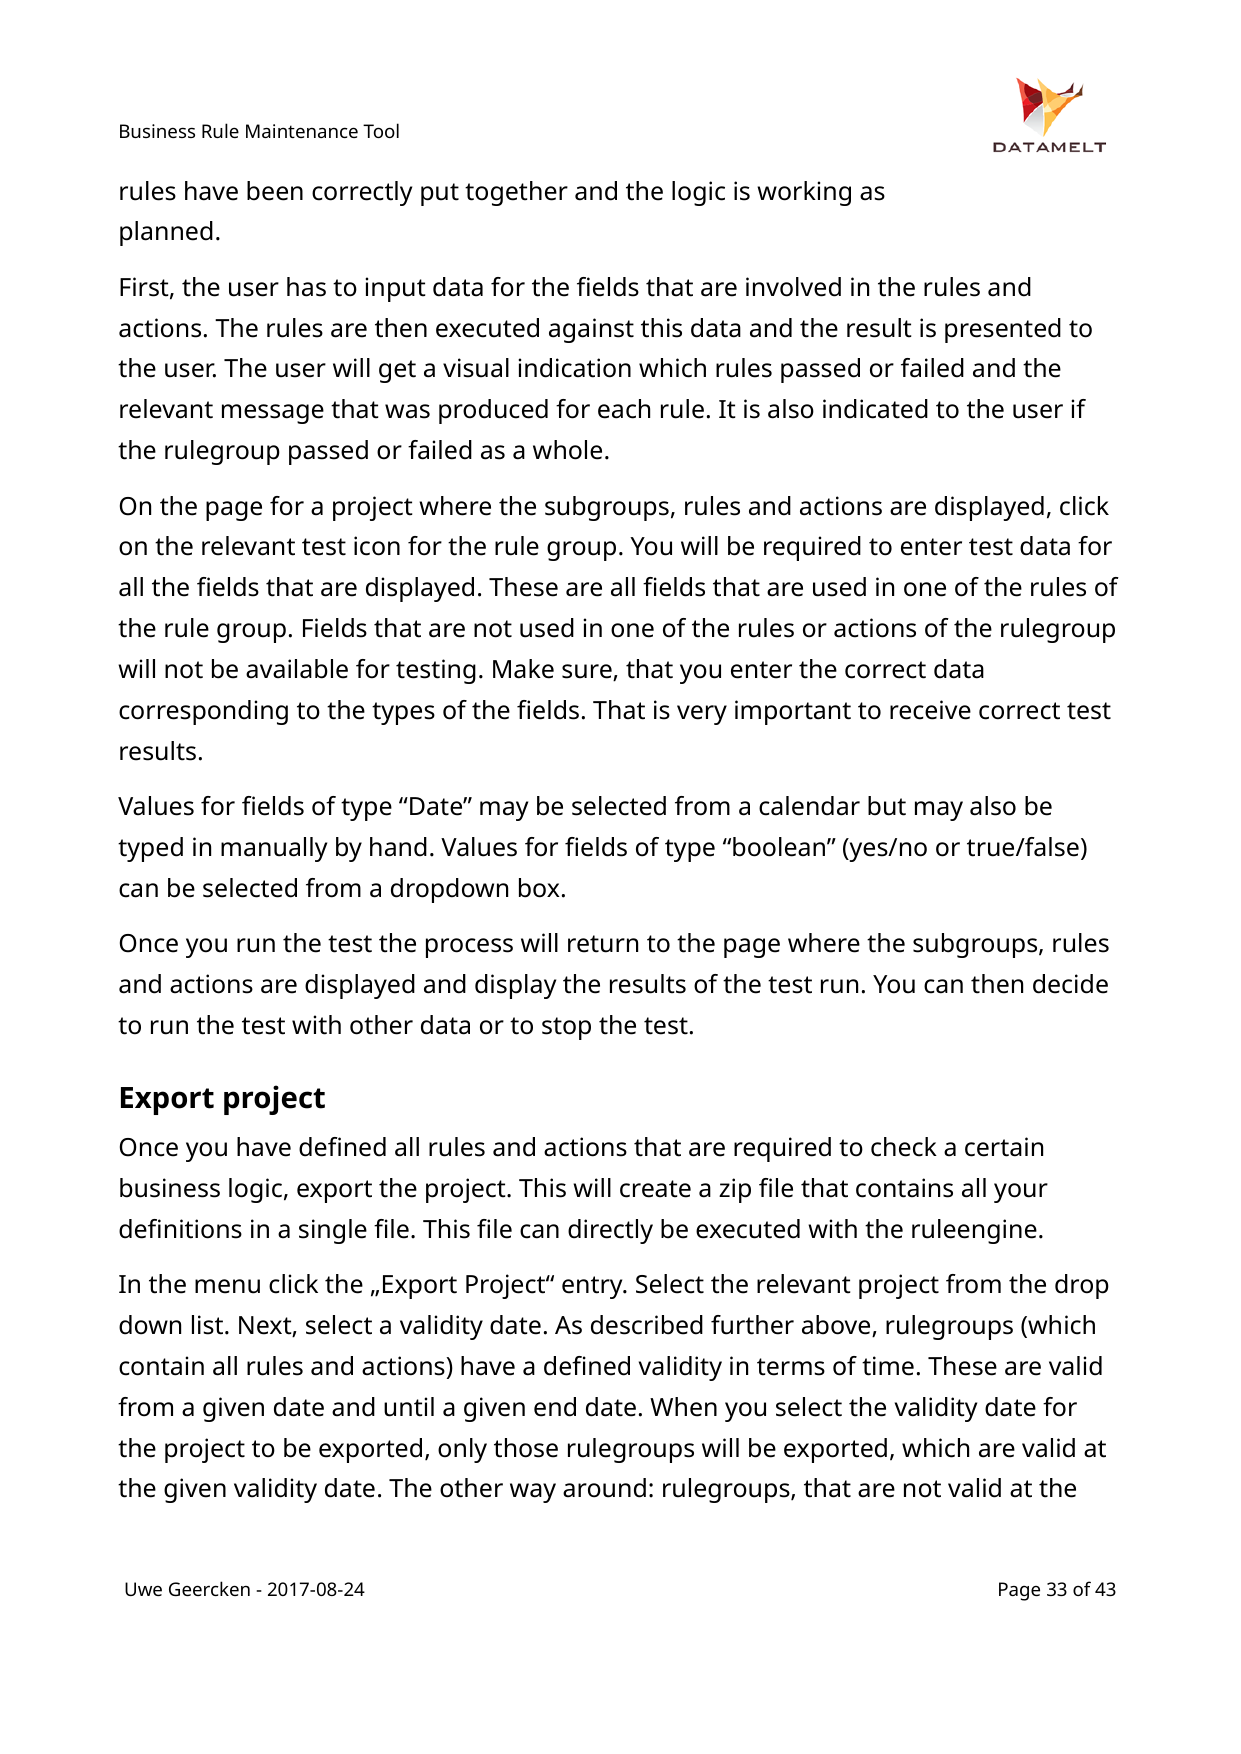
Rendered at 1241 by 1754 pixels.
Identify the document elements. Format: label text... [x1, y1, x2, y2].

subtitle Export project [118, 1077, 1122, 1117]
text In the menu click the „Export Project“ entry. Select the relevant project from the drop down list. Next, select a validity date. As described further above, rulegroups (which contain all rules and actions) have a defined validity in terms of time. These are valid from a given date and until a given end date. When you select the validity date for the project to be exported, only those rulegroups will be exported, which are valid at the given validity date. The other way around: rulegroups, that are not valid at the [118, 1267, 1122, 1505]
text Values for fields of type “Date” may be selected from a calendar but may also be typed in manually by hand. Values for fields of type “boolean” (yes/no or true/false) can be selected from a dropdown box. [118, 788, 1122, 904]
text rules have been correctly put together and the logic is working as planned. [118, 173, 1122, 248]
text On the page for a project where the subgroups, rules and actions are displayed, click on the relevant test icon for the rule group. You will be required to enter test data for all the fields that are displayed. These are all fields that are used in one of the rules of the rule group. Fields that are not used in one of the rules or actions of the rulegroup will not be available for testing. Make sure, that you enter the correct data corresponding to the types of the fields. That is very important to receive correct test results. [118, 488, 1122, 767]
text Once you run the test the process will return to the page where the subgroups, rules and actions are displayed and display the results of the test run. You can then decide to run the test with other data or to stop the test. [118, 926, 1122, 1041]
picture [992, 69, 1107, 160]
text Once you have defined all rules and actions that are required to check a certain business logic, export the project. This will create a zip file that contains all your definitions in a single file. This file can directly be executed with the ruleengine. [118, 1130, 1122, 1246]
text First, the user has to input data for the fields that are involved in the rules and actions. The rules are then executed against this data and the result is presented to the user. The user will get a visual indication which rules passed or failed and the relevant message that was produced for each rule. It is also indicated to the user if the rulegroup passed or failed as a whole. [118, 269, 1122, 467]
